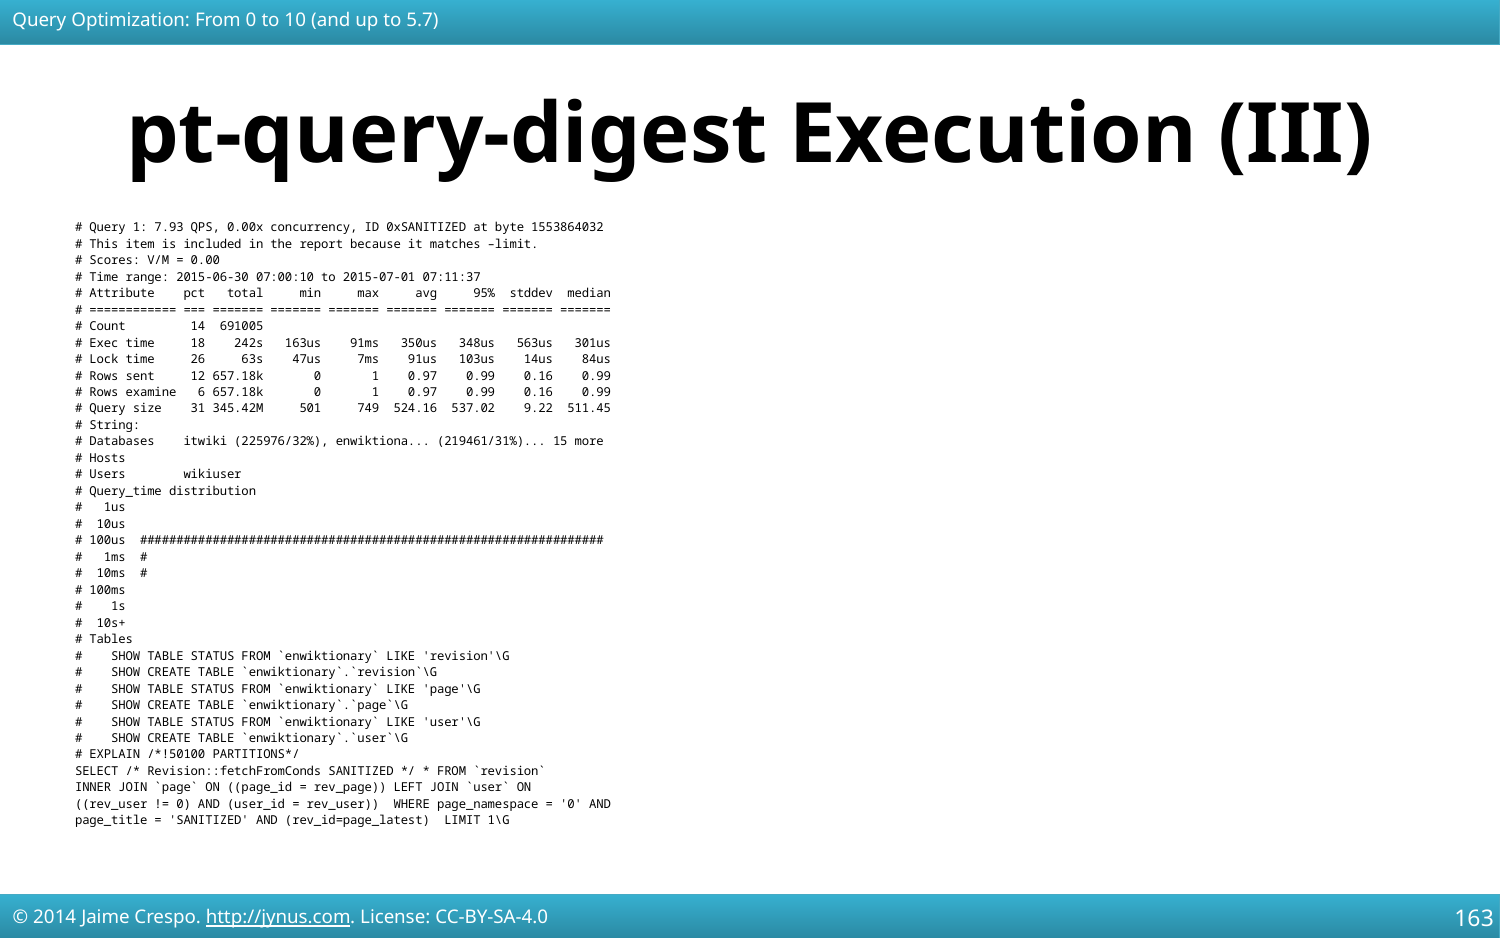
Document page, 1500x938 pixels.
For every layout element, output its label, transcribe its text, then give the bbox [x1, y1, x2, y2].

slide_number [1389, 896, 1490, 935]
list # Query 1: 7.93 QPS, 0.00x concurrency, ID 0xSANITIZED at byte 1553864032 # This item is included in the report because it matches –limit. # Scores: V/M = 0.00 # Time range: 2015-06-30 07:00:10 to 2015-07-01 07:11:37 # Attribute pct total min max avg 95% stddev median # ============ === ======= ======= ======= ======= ======= ======= ======= # Count 14 691005 # Exec time 18 242s 163us 91ms 350us 348us 563us 301us # Lock time 26 63s 47us 7ms 91us 103us 14us 84us # Rows sent 12 657.18k 0 1 0.97 0.99 0.16 0.99 # Rows examine 6 657.18k 0 1 0.97 0.99 0.16 0.99 # Query size 31 345.42M 501 749 524.16 537.02 9.22 511.45 # String: # Databases itwiki (225976/32%), enwiktiona... (219461/31%)... 15 more # Hosts # Users wikiuser # Query_time distribution # 1us # 10us # 100us ################################################################ # 1ms # # 10ms # # 100ms # 1s # 10s+ # Tables # SHOW TABLE STATUS FROM `enwiktionary` LIKE 'revision'\G # SHOW CREATE TABLE `enwiktionary`.`revision`\G # SHOW TABLE STATUS FROM `enwiktionary` LIKE 'page'\G # SHOW CREATE TABLE `enwiktionary`.`page`\G # SHOW TABLE STATUS FROM `enwiktionary` LIKE 'user'\G # SHOW CREATE TABLE `enwiktionary`.`user`\G # EXPLAIN /*!50100 PARTITIONS*/ SELECT /* Revision::fetchFromConds SANITIZED */ * FROM `revision` INNER JOIN `page` ON ((page_id = rev_page)) LEFT JOIN `user` ON ((rev_user != 0) AND (user_id = rev_user)) WHERE page_namespace = '0' AND page_title = 'SANITIZED' AND (rev_id=page_latest) LIMIT 1\G [75, 218, 1425, 876]
title pt-query-digest Execution (III) [75, 51, 1425, 209]
